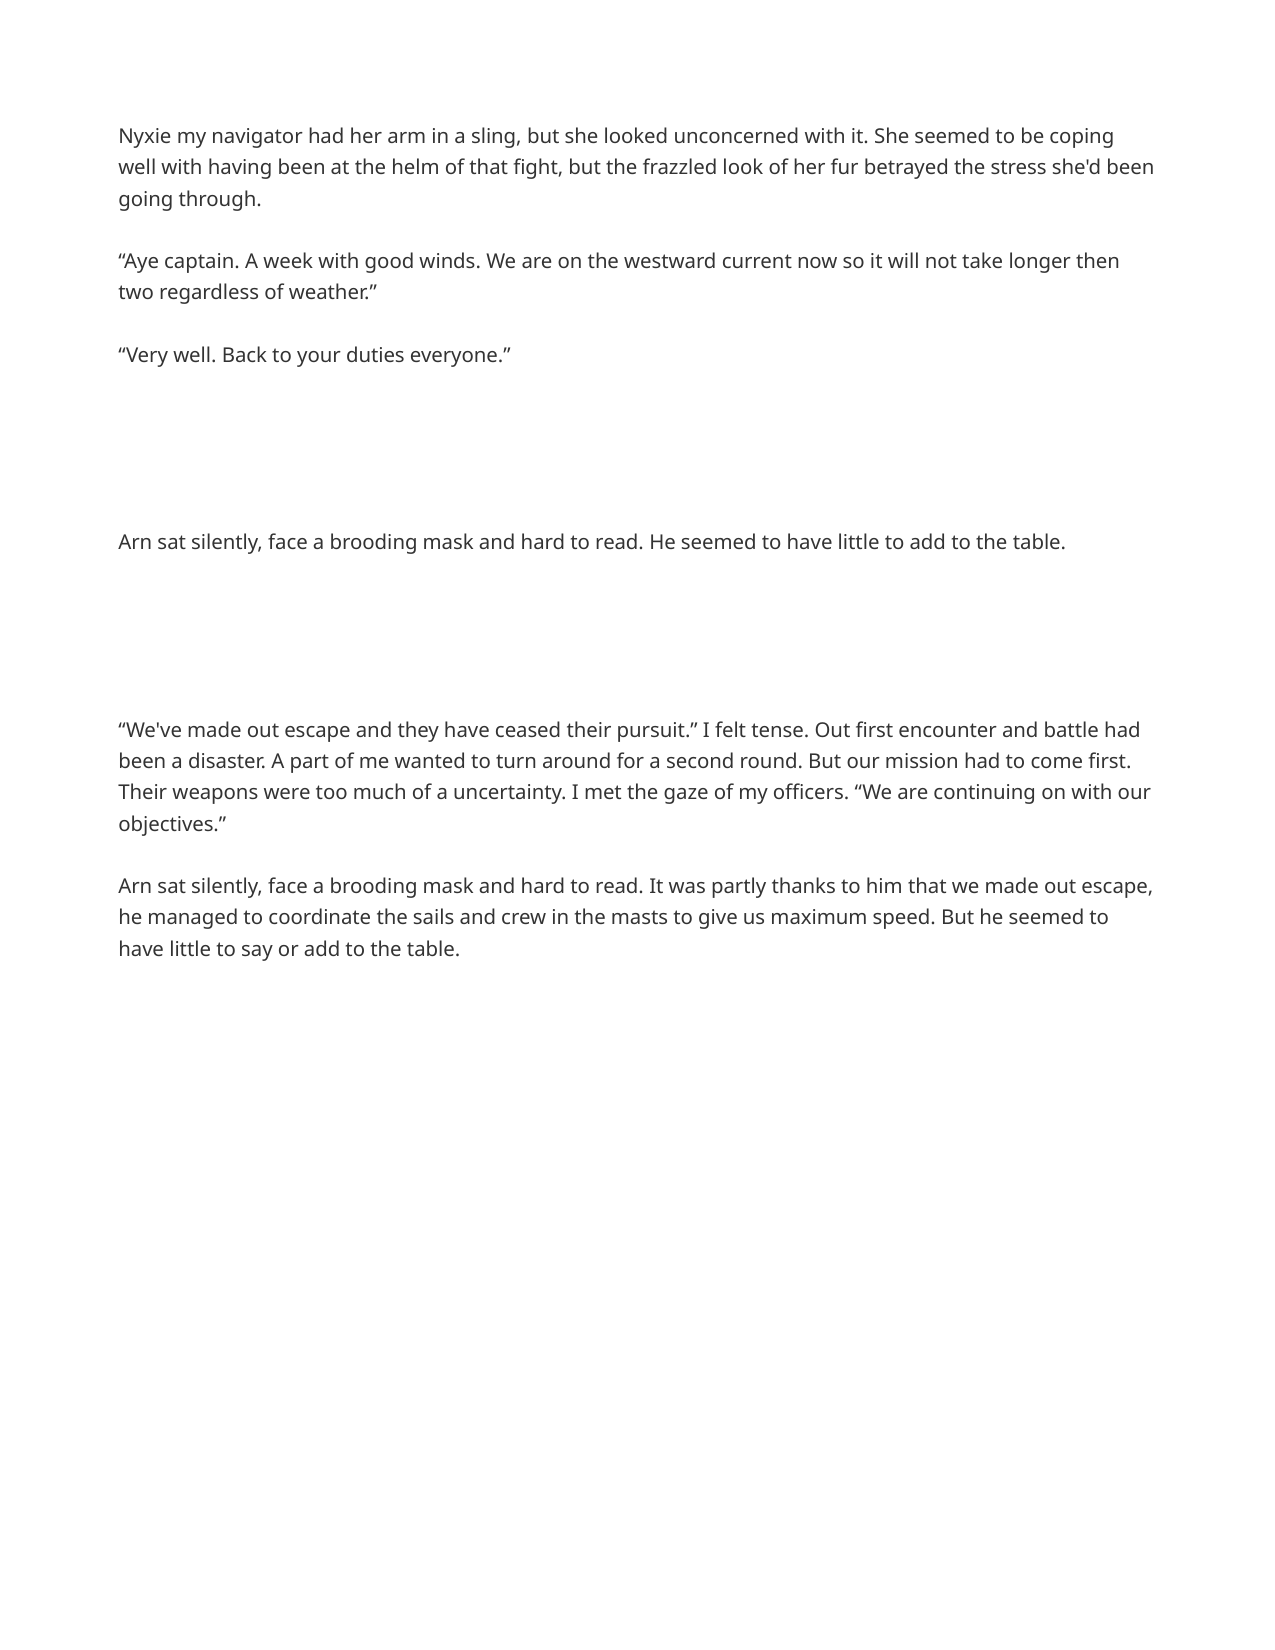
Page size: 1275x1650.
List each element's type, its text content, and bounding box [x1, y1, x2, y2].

text Nyxie my navigator had her arm in a sling, but she looked unconcerned with it. She seemed to be coping well with having been at the helm of that fight, but the frazzled look of her fur betrayed the stress she'd been going through. [118, 118, 1157, 212]
text “Very well. Back to your duties everyone.” [118, 337, 1157, 368]
text Arn sat silently, face a brooding mask and hard to read. It was partly thanks to him that we made out escape, he managed to coordinate the sails and crew in the masts to give us maximum speed. But he seemed to have little to say or add to the table. [118, 868, 1157, 962]
text “We've made out escape and they have ceased their pursuit.” I felt tense. Out first encounter and battle had been a disaster. A part of me wanted to turn around for a second round. But our mission had to come first. Their weapons were too much of a uncertainty. I met the gaze of my officers. “We are continuing on with our objectives.” [118, 712, 1157, 837]
text “Aye captain. A week with good winds. We are on the westward current now so it will not take longer then two regardless of weather.” [118, 243, 1157, 306]
text Arn sat silently, face a brooding mask and hard to read. He seemed to have little to add to the table. [118, 493, 1157, 556]
